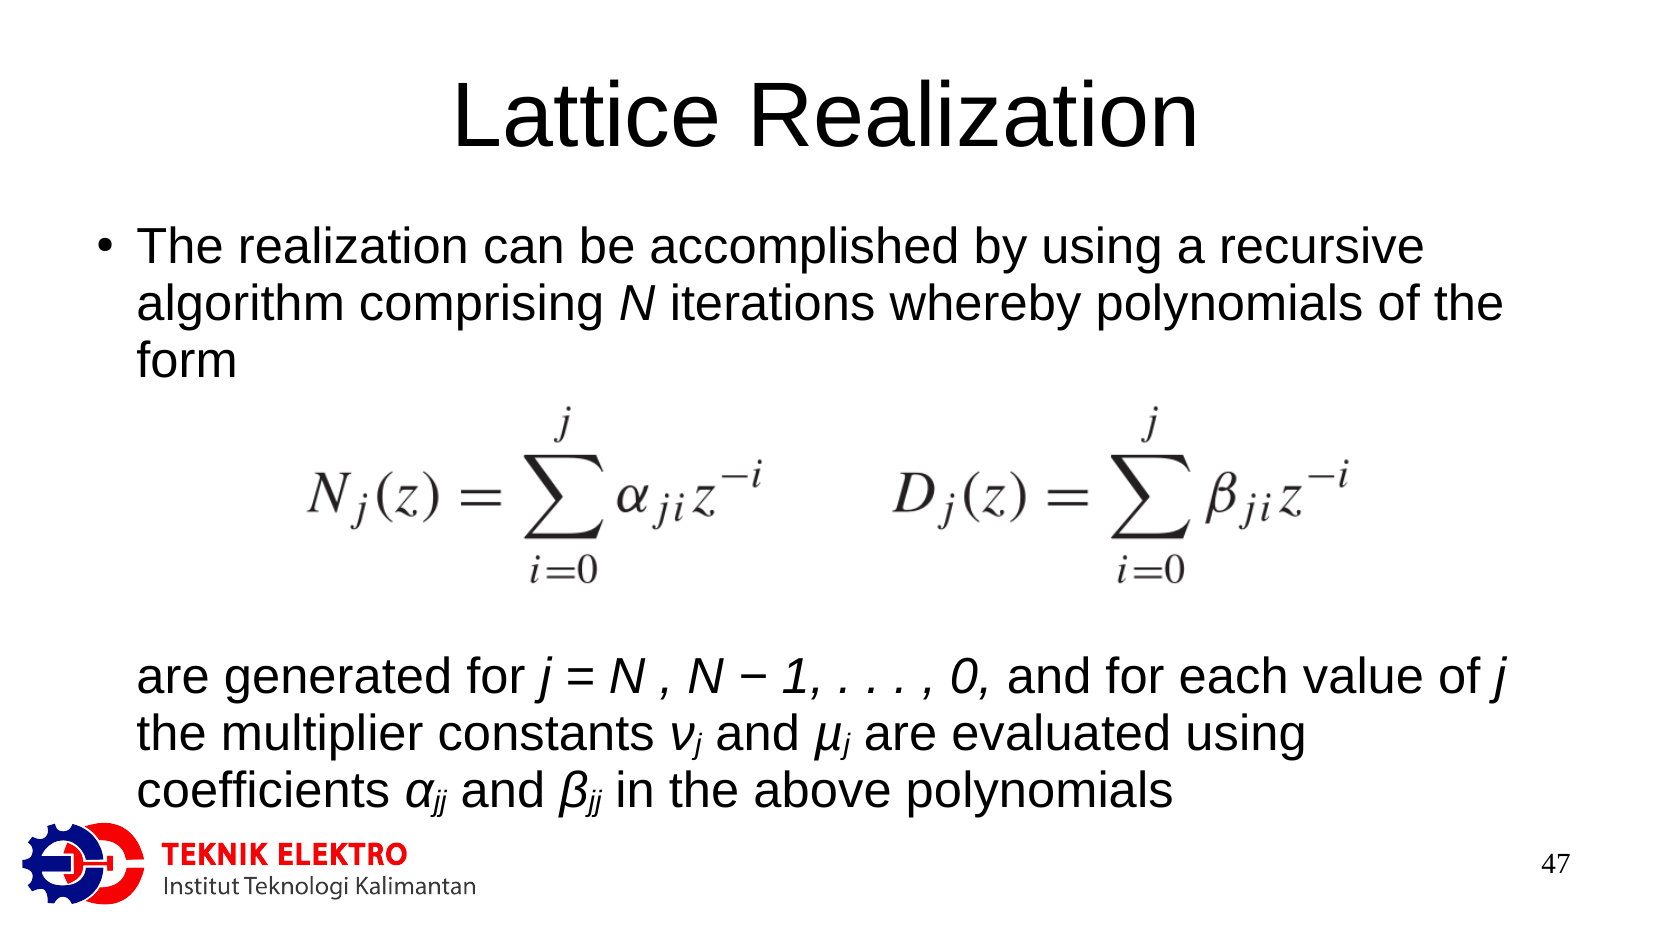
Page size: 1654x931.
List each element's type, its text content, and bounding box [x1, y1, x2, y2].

picture [21, 784, 476, 931]
title Lattice Realization [82, 37, 1571, 193]
picture [293, 402, 1361, 599]
list The realization can be accomplished by using a recursive algorithm comprising N iterations whereby polynomials of the form are generated for j = N , N − 1, . . . , 0, and for each value of j the multiplier constants νj and µj are evaluated using coefﬁcients αjj and βjj in the above polynomials [82, 217, 1571, 826]
